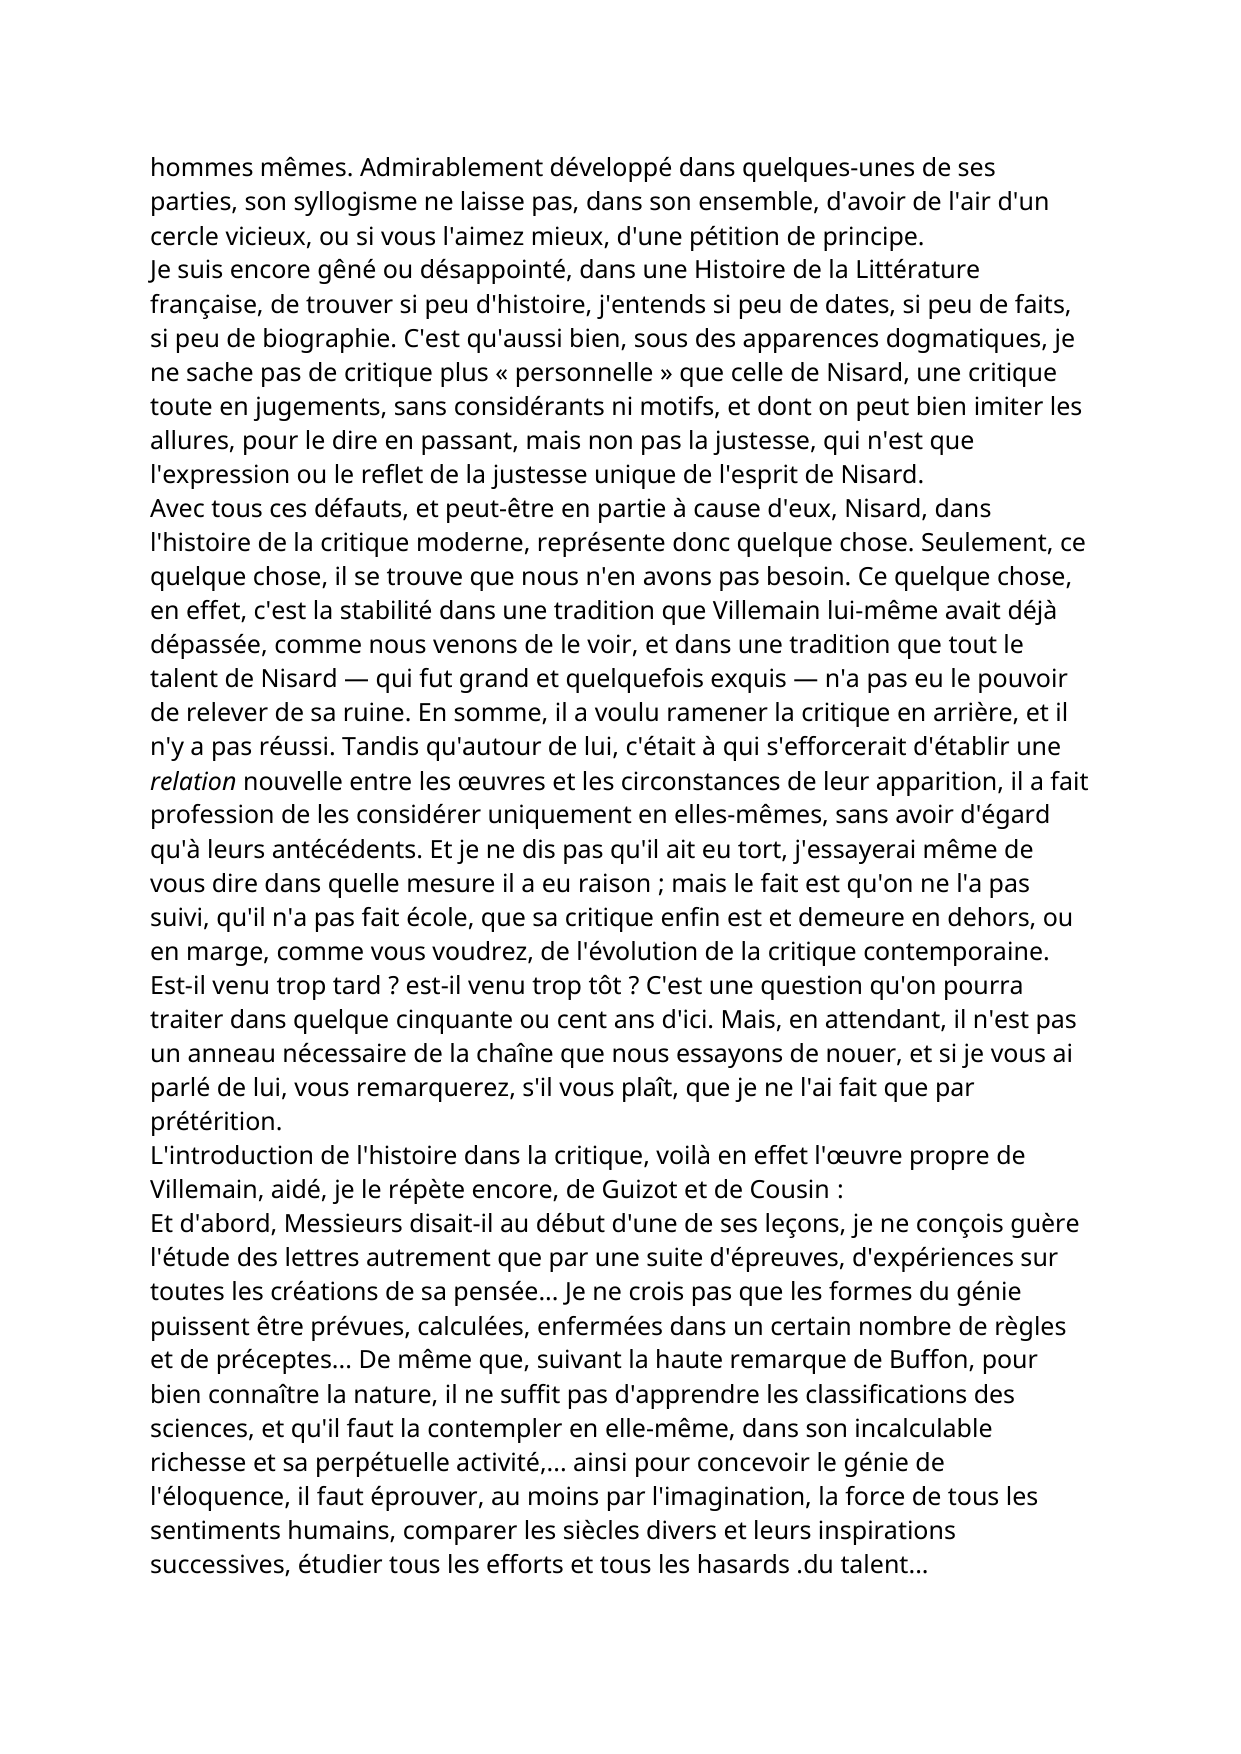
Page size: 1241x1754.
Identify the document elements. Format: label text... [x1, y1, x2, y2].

text Avec tous ces défauts, et peut-être en partie à cause d'eux, Nisard, dans l'histoire de la critique moderne, représente donc quelque chose. Seulement, ce quelque chose, il se trouve que nous n'en avons pas besoin. Ce quelque chose, en effet, c'est la stabilité dans une tradition que Villemain lui-même avait déjà dépassée, comme nous venons de le voir, et dans une tradition que tout le talent de Nisard — qui fut grand et quelquefois exquis — n'a pas eu le pouvoir de relever de sa ruine. En somme, il a voulu ramener la critique en arrière, et il n'y a pas réussi. Tandis qu'autour de lui, c'était à qui s'efforcerait d'établir une relation nouvelle entre les œuvres et les circonstances de leur apparition, il a fait profession de les considérer uniquement en elles-mêmes, sans avoir d'égard qu'à leurs antécédents. Et je ne dis pas qu'il ait eu tort, j'essayerai même de vous dire dans quelle mesure il a eu raison ; mais le fait est qu'on ne l'a pas suivi, qu'il n'a pas fait école, que sa critique enfin est et demeure en dehors, ou en marge, comme vous voudrez, de l'évolution de la critique contemporaine. Est-il venu trop tard ? est-il venu trop tôt ? C'est une question qu'on pourra traiter dans quelque cinquante ou cent ans d'ici. Mais, en attendant, il n'est pas un anneau nécessaire de la chaîne que nous essayons de nouer, et si je vous ai parlé de lui, vous remarquerez, s'il vous plaît, que je ne l'ai fait que par prétérition. [150, 491, 1091, 1138]
text Je suis encore gêné ou désappointé, dans une Histoire de la Littérature française, de trouver si peu d'histoire, j'entends si peu de dates, si peu de faits, si peu de biographie. C'est qu'aussi bien, sous des apparences dogmatiques, je ne sache pas de critique plus « personnelle » que celle de Nisard, une critique toute en jugements, sans considérants ni motifs, et dont on peut bien imiter les allures, pour le dire en passant, mais non pas la justesse, qui n'est que l'expression ou le reflet de la justesse unique de l'esprit de Nisard. [150, 252, 1091, 491]
text Et d'abord, Messieurs disait-il au début d'une de ses leçons, je ne conçois guère l'étude des lettres autrement que par une suite d'épreuves, d'expériences sur toutes les créations de sa pensée... Je ne crois pas que les formes du génie puissent être prévues, calculées, enfermées dans un certain nombre de règles et de préceptes... De même que, suivant la haute remarque de Buffon, pour bien connaître la nature, il ne suffit pas d'apprendre les classifications des sciences, et qu'il faut la contempler en elle-même, dans son incalculable richesse et sa perpétuelle activité,... ainsi pour concevoir le génie de l'éloquence, il faut éprouver, au moins par l'imagination, la force de tous les sentiments humains, comparer les siècles divers et leurs inspirations successives, étudier tous les efforts et tous les hasards .du talent... [150, 1206, 1091, 1581]
text hommes mêmes. Admirablement développé dans quelques-unes de ses parties, son syllogisme ne laisse pas, dans son ensemble, d'avoir de l'air d'un cercle vicieux, ou si vous l'aimez mieux, d'une pétition de principe. [150, 150, 1091, 252]
text L'introduction de l'histoire dans la critique, voilà en effet l'œuvre propre de Villemain, aidé, je le répète encore, de Guizot et de Cousin : [150, 1138, 1091, 1206]
